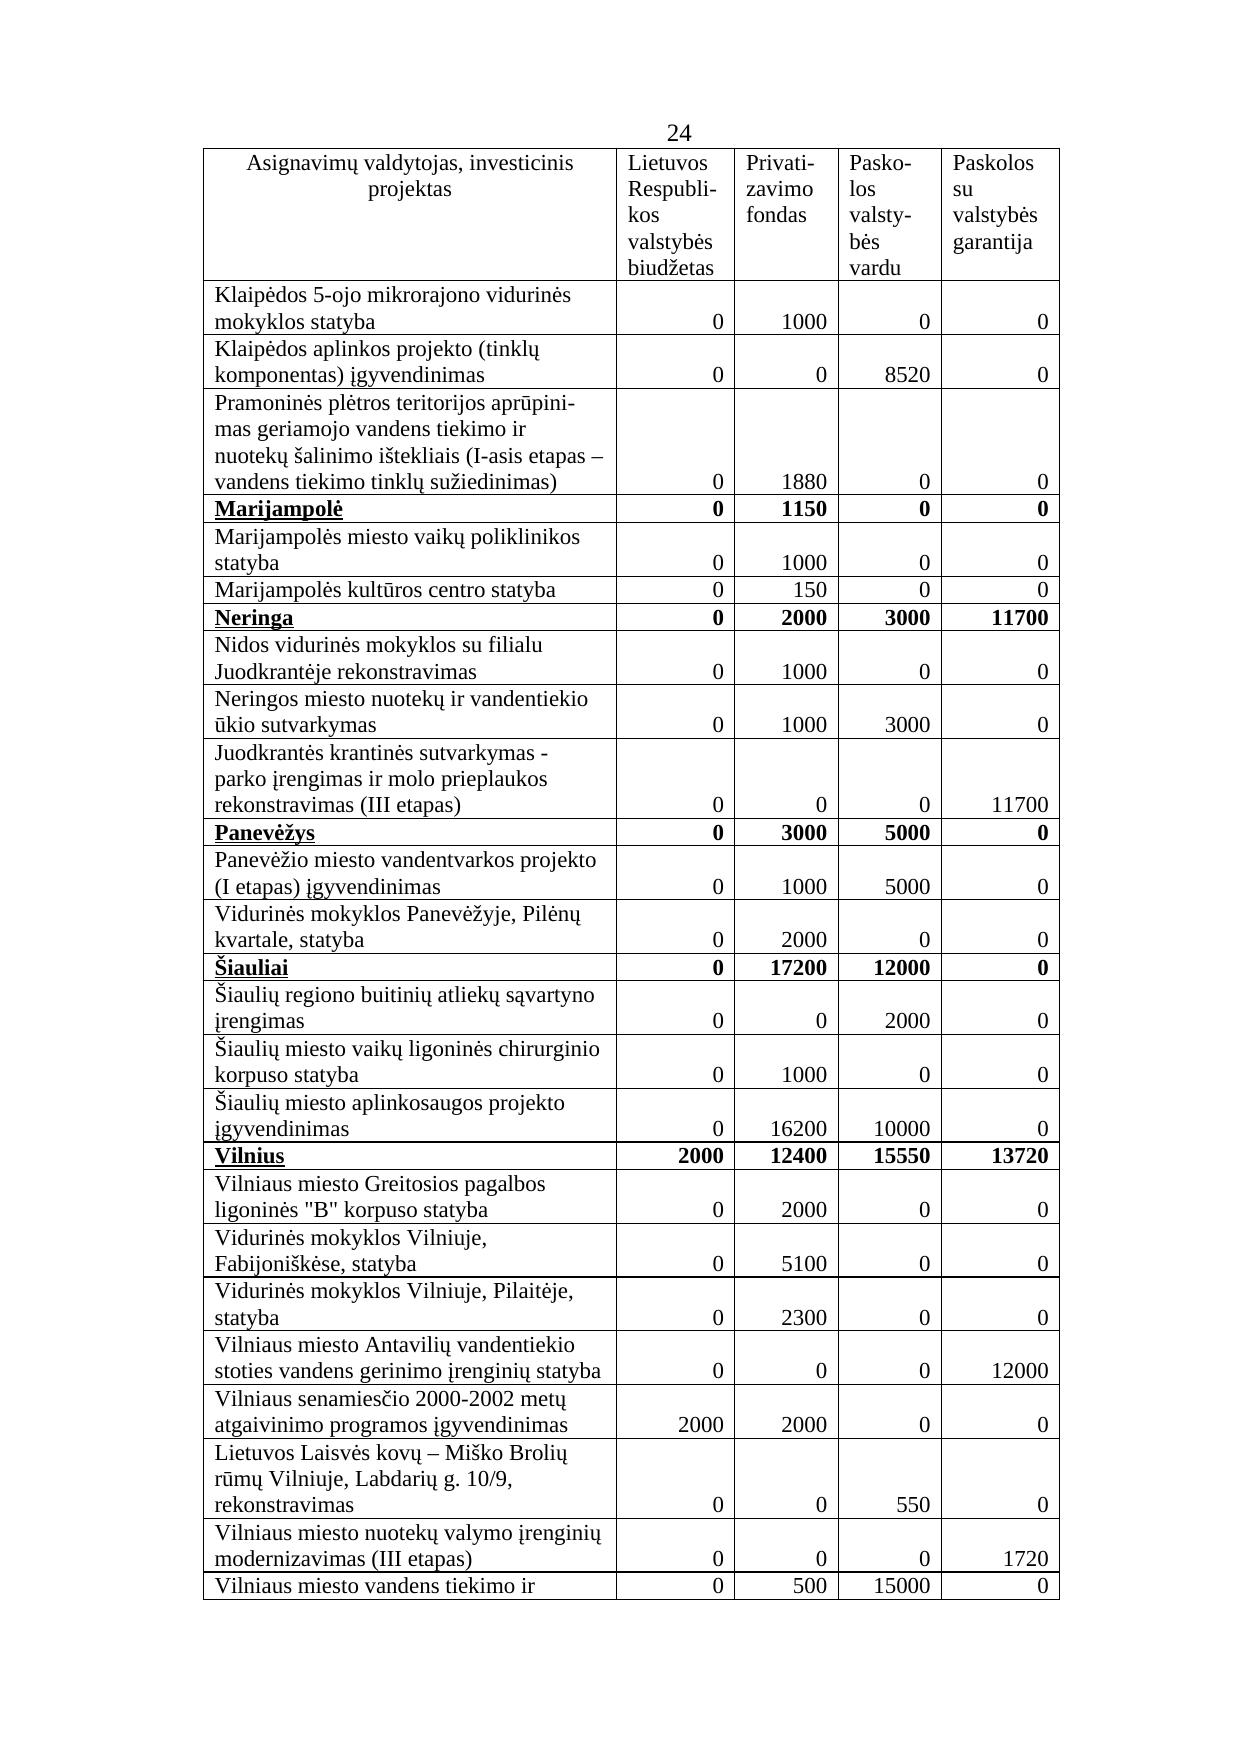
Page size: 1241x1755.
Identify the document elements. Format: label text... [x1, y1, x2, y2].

table_cell Panevėžio miesto vandentvarkos projekto (I etapas) įgyvendinimas [204, 846, 616, 899]
table_cell 1720 [942, 1519, 1059, 1571]
table_cell 0 [617, 1278, 734, 1330]
table_cell 500 [735, 1573, 838, 1599]
table_cell 0 [617, 281, 734, 334]
table_cell 550 [839, 1439, 941, 1518]
table_cell 1150 [735, 495, 838, 522]
table_cell 0 [839, 1278, 941, 1330]
table_cell 0 [617, 631, 734, 684]
table_cell 1000 [735, 631, 838, 684]
table_cell Klaipėdos aplinkos projekto (tinklų komponentas) įgyvendinimas [204, 335, 616, 388]
table_cell 11700 [942, 604, 1059, 630]
table_cell 0 [942, 1278, 1059, 1330]
table_cell 0 [942, 577, 1059, 603]
table_cell 0 [839, 739, 941, 818]
table_cell 0 [617, 523, 734, 576]
table_cell 0 [617, 1224, 734, 1276]
table_cell 15550 [839, 1143, 941, 1169]
table_cell 0 [839, 1331, 941, 1384]
table_cell Lietuvos Laisvės kovų – Miško Brolių rūmų Vilniuje, Labdarių g. 10/9, rekonstravimas [204, 1439, 616, 1518]
table_cell 0 [942, 495, 1059, 522]
table_cell 3000 [735, 819, 838, 845]
table_cell 2000 [617, 1385, 734, 1438]
table_cell 12000 [942, 1331, 1059, 1384]
table_cell 10000 [839, 1089, 941, 1141]
table_cell 0 [839, 900, 941, 953]
table_cell 0 [839, 1519, 941, 1571]
table_cell Neringa [204, 604, 616, 630]
table_cell Vidurinės mokyklos Vilniuje, Pilaitėje, statyba [204, 1278, 616, 1330]
table_cell 0 [839, 1224, 941, 1276]
table_cell 2000 [735, 1170, 838, 1223]
table_cell 0 [942, 954, 1059, 980]
table_cell Marijampolė [204, 495, 616, 522]
table_cell 150 [735, 577, 838, 603]
table_cell 15000 [839, 1573, 941, 1599]
table_cell 2000 [839, 981, 941, 1034]
table_cell 0 [942, 819, 1059, 845]
table_cell 0 [839, 1035, 941, 1088]
table_cell 0 [735, 981, 838, 1034]
table_cell 3000 [839, 685, 941, 738]
table_cell 0 [942, 846, 1059, 899]
table_cell Juodkrantės krantinės sutvarkymas - parko įrengimas ir molo prieplaukos rekonstravimas (III etapas) [204, 739, 616, 818]
table_cell 0 [735, 1331, 838, 1384]
table_cell 8520 [839, 335, 941, 388]
table_cell 0 [942, 1573, 1059, 1599]
table_cell 1000 [735, 523, 838, 576]
table_cell 0 [735, 1439, 838, 1518]
table_cell 0 [617, 954, 734, 980]
table_cell 0 [735, 335, 838, 388]
table_cell 5000 [839, 846, 941, 899]
table_cell 0 [942, 981, 1059, 1034]
table_cell 0 [617, 1519, 734, 1571]
table_cell 0 [942, 335, 1059, 388]
table_cell Vidurinės mokyklos Panevėžyje, Pilėnų kvartale, statyba [204, 900, 616, 953]
table_cell 0 [617, 819, 734, 845]
table_cell Vilniaus miesto vandens tiekimo ir [204, 1573, 616, 1599]
table_header Lietuvos Respubli-kos valstybės biudžetas [617, 149, 734, 280]
table_cell 3000 [839, 604, 941, 630]
table_cell 0 [617, 1573, 734, 1599]
table_cell Pramoninės plėtros teritorijos aprūpini-mas geriamojo vandens tiekimo ir nuotekų šalinimo ištekliais (I-asis etapas – vandens tiekimo tinklų sužiedinimas) [204, 389, 616, 494]
table_cell 5000 [839, 819, 941, 845]
table_cell 11700 [942, 739, 1059, 818]
table_cell 0 [617, 1439, 734, 1518]
table_cell 0 [942, 1170, 1059, 1223]
table_cell 1000 [735, 685, 838, 738]
table_cell Marijampolės miesto vaikų poliklinikos statyba [204, 523, 616, 576]
table_cell 0 [942, 523, 1059, 576]
table_cell 1000 [735, 1035, 838, 1088]
table_cell 16200 [735, 1089, 838, 1141]
table_cell 0 [839, 1385, 941, 1438]
table_cell 1880 [735, 389, 838, 494]
table_cell 0 [839, 577, 941, 603]
table_cell 2000 [735, 1385, 838, 1438]
table_cell 0 [617, 495, 734, 522]
table_cell 0 [942, 900, 1059, 953]
table_cell 13720 [942, 1143, 1059, 1169]
table_cell 0 [942, 1224, 1059, 1276]
table_cell Šiaulių regiono buitinių atliekų sąvartyno įrengimas [204, 981, 616, 1034]
table_cell Klaipėdos 5-ojo mikrorajono vidurinės mokyklos statyba [204, 281, 616, 334]
table_cell Vilniaus senamiesčio 2000-2002 metų atgaivinimo programos įgyvendinimas [204, 1385, 616, 1438]
table_cell Vidurinės mokyklos Vilniuje, Fabijoniškėse, statyba [204, 1224, 616, 1276]
table_cell 0 [839, 523, 941, 576]
table_cell 17200 [735, 954, 838, 980]
table_cell 1000 [735, 846, 838, 899]
table_cell 0 [839, 495, 941, 522]
table_cell 0 [735, 739, 838, 818]
table_cell 1000 [735, 281, 838, 334]
table_cell 0 [617, 846, 734, 899]
table_cell 0 [617, 604, 734, 630]
table_cell 2300 [735, 1278, 838, 1330]
table_cell 12400 [735, 1143, 838, 1169]
table_header Privati-zavimo fondas [735, 149, 838, 280]
table_cell 0 [839, 631, 941, 684]
table_cell 0 [617, 739, 734, 818]
table_cell 0 [942, 631, 1059, 684]
table_cell Vilniaus miesto Antavilių vandentiekio stoties vandens gerinimo įrenginių statyba [204, 1331, 616, 1384]
table_cell 0 [617, 389, 734, 494]
table_cell 2000 [617, 1143, 734, 1169]
table_cell Nidos vidurinės mokyklos su filialu Juodkrantėje rekonstravimas [204, 631, 616, 684]
table_cell 0 [617, 1331, 734, 1384]
table_cell Šiauliai [204, 954, 616, 980]
table_cell 0 [942, 1089, 1059, 1141]
table_header Asignavimų valdytojas, investicinis projektas [204, 149, 616, 280]
table_cell 12000 [839, 954, 941, 980]
table_cell 0 [617, 981, 734, 1034]
table_cell 0 [839, 281, 941, 334]
table_cell Šiaulių miesto vaikų ligoninės chirurginio korpuso statyba [204, 1035, 616, 1088]
table_cell 2000 [735, 604, 838, 630]
table_cell 0 [839, 1170, 941, 1223]
table_cell Vilnius [204, 1143, 616, 1169]
table_cell 5100 [735, 1224, 838, 1276]
table_cell 2000 [735, 900, 838, 953]
table_cell 0 [617, 1035, 734, 1088]
table_header Pasko-los valsty-bės vardu [839, 149, 941, 280]
table_cell 0 [942, 1385, 1059, 1438]
table_cell Vilniaus miesto nuotekų valymo įrenginių modernizavimas (III etapas) [204, 1519, 616, 1571]
table_cell Šiaulių miesto aplinkosaugos projekto įgyvendinimas [204, 1089, 616, 1141]
table_cell Vilniaus miesto Greitosios pagalbos ligoninės "B" korpuso statyba [204, 1170, 616, 1223]
table_cell 0 [942, 1035, 1059, 1088]
table_cell 0 [735, 1519, 838, 1571]
table_cell 0 [617, 900, 734, 953]
table_cell 0 [942, 281, 1059, 334]
table_cell Panevėžys [204, 819, 616, 845]
table_cell Neringos miesto nuotekų ir vandentiekio ūkio sutvarkymas [204, 685, 616, 738]
table_cell 0 [617, 577, 734, 603]
table_cell 0 [942, 1439, 1059, 1518]
table_cell 0 [617, 1170, 734, 1223]
table_cell 0 [617, 335, 734, 388]
table_cell Marijampolės kultūros centro statyba [204, 577, 616, 603]
table_header Paskolos su valstybės garantija [942, 149, 1059, 280]
table_cell 0 [617, 1089, 734, 1141]
table_cell 0 [942, 685, 1059, 738]
table_cell 0 [839, 389, 941, 494]
table_cell 0 [617, 685, 734, 738]
table_cell 0 [942, 389, 1059, 494]
